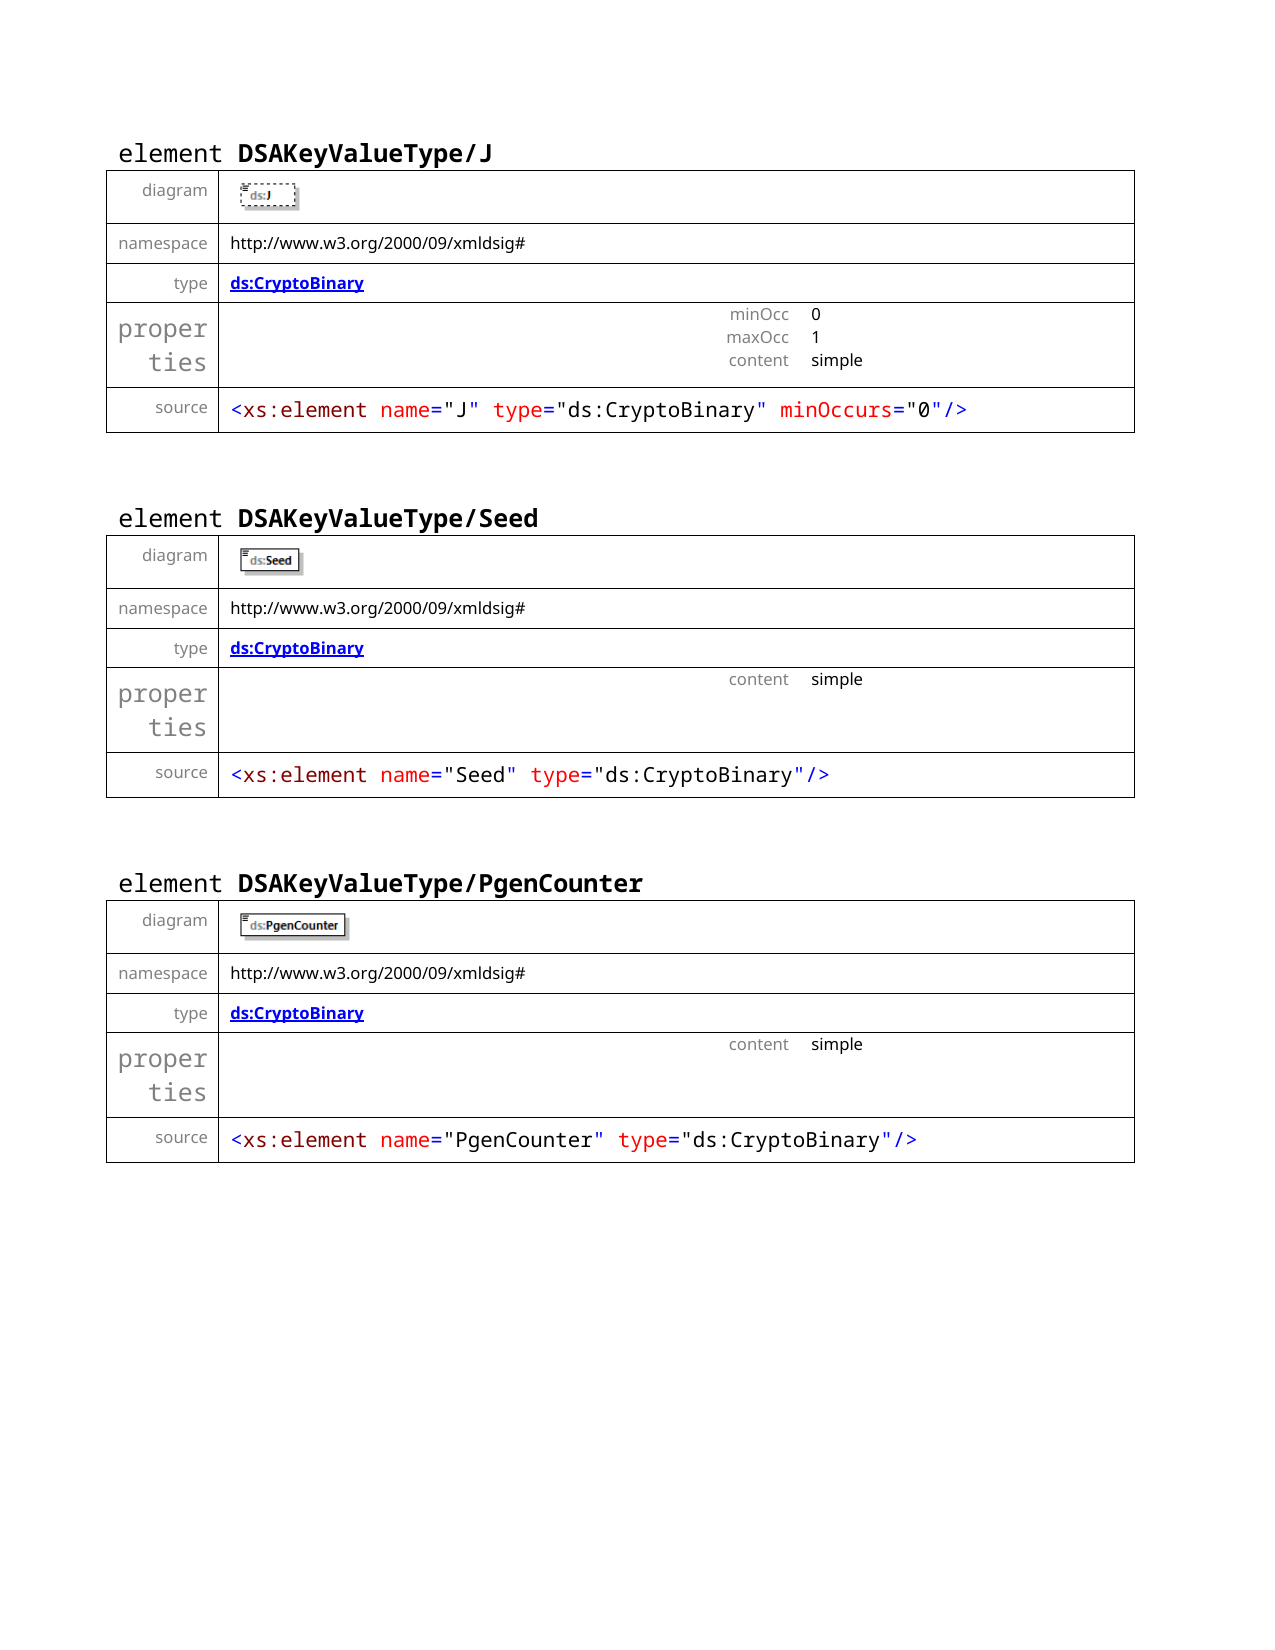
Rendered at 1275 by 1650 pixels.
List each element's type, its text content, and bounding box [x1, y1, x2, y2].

table_header [219, 536, 1134, 588]
table_cell ds:CryptoBinary [219, 629, 1134, 667]
table_cell <xs:element name="Seed" type="ds:CryptoBinary"/> [219, 753, 1134, 797]
table_cell ds:CryptoBinary [219, 994, 1134, 1032]
table_header simple [800, 668, 1134, 691]
table_cell <xs:element name="PgenCounter" type="ds:CryptoBinary"/> [219, 1118, 1134, 1162]
table_header [219, 171, 1134, 223]
table_cell [219, 668, 1134, 752]
table_cell type [107, 264, 218, 302]
table_header minOcc [230, 303, 800, 326]
table_cell type [107, 994, 218, 1032]
table_header diagram [107, 171, 218, 223]
table_cell [219, 1033, 1134, 1117]
table_header content [230, 1033, 800, 1056]
table_cell namespace [107, 954, 218, 992]
table_cell properties [107, 668, 218, 752]
text element DSAKeyValueType/Seed [118, 501, 1157, 535]
table_cell [219, 303, 1134, 387]
table_cell http://www.w3.org/2000/09/xmldsig# [219, 589, 1134, 627]
table_cell 1 [800, 326, 1134, 348]
table_header simple [800, 1033, 1134, 1056]
picture [230, 543, 314, 580]
table_cell type [107, 629, 218, 667]
picture [230, 178, 310, 216]
table_cell http://www.w3.org/2000/09/xmldsig# [219, 954, 1134, 992]
picture [230, 908, 360, 946]
table_cell ds:CryptoBinary [219, 264, 1134, 302]
table_cell source [107, 1118, 218, 1162]
table_cell simple [800, 348, 1134, 371]
table_header [219, 901, 1134, 953]
table_cell properties [107, 1033, 218, 1117]
text element DSAKeyValueType/J [118, 136, 1157, 170]
table_cell namespace [107, 224, 218, 262]
table_cell content [230, 348, 800, 371]
table_cell http://www.w3.org/2000/09/xmldsig# [219, 224, 1134, 262]
table_header diagram [107, 536, 218, 588]
table_cell <xs:element name="J" type="ds:CryptoBinary" minOccurs="0"/> [219, 388, 1134, 432]
table_cell namespace [107, 589, 218, 627]
table_cell maxOcc [230, 326, 800, 348]
table_cell source [107, 388, 218, 432]
table_cell source [107, 753, 218, 797]
text element DSAKeyValueType/PgenCounter [118, 866, 1157, 900]
table_header 0 [800, 303, 1134, 326]
table_header content [230, 668, 800, 691]
table_header diagram [107, 901, 218, 953]
table_cell properties [107, 303, 218, 387]
